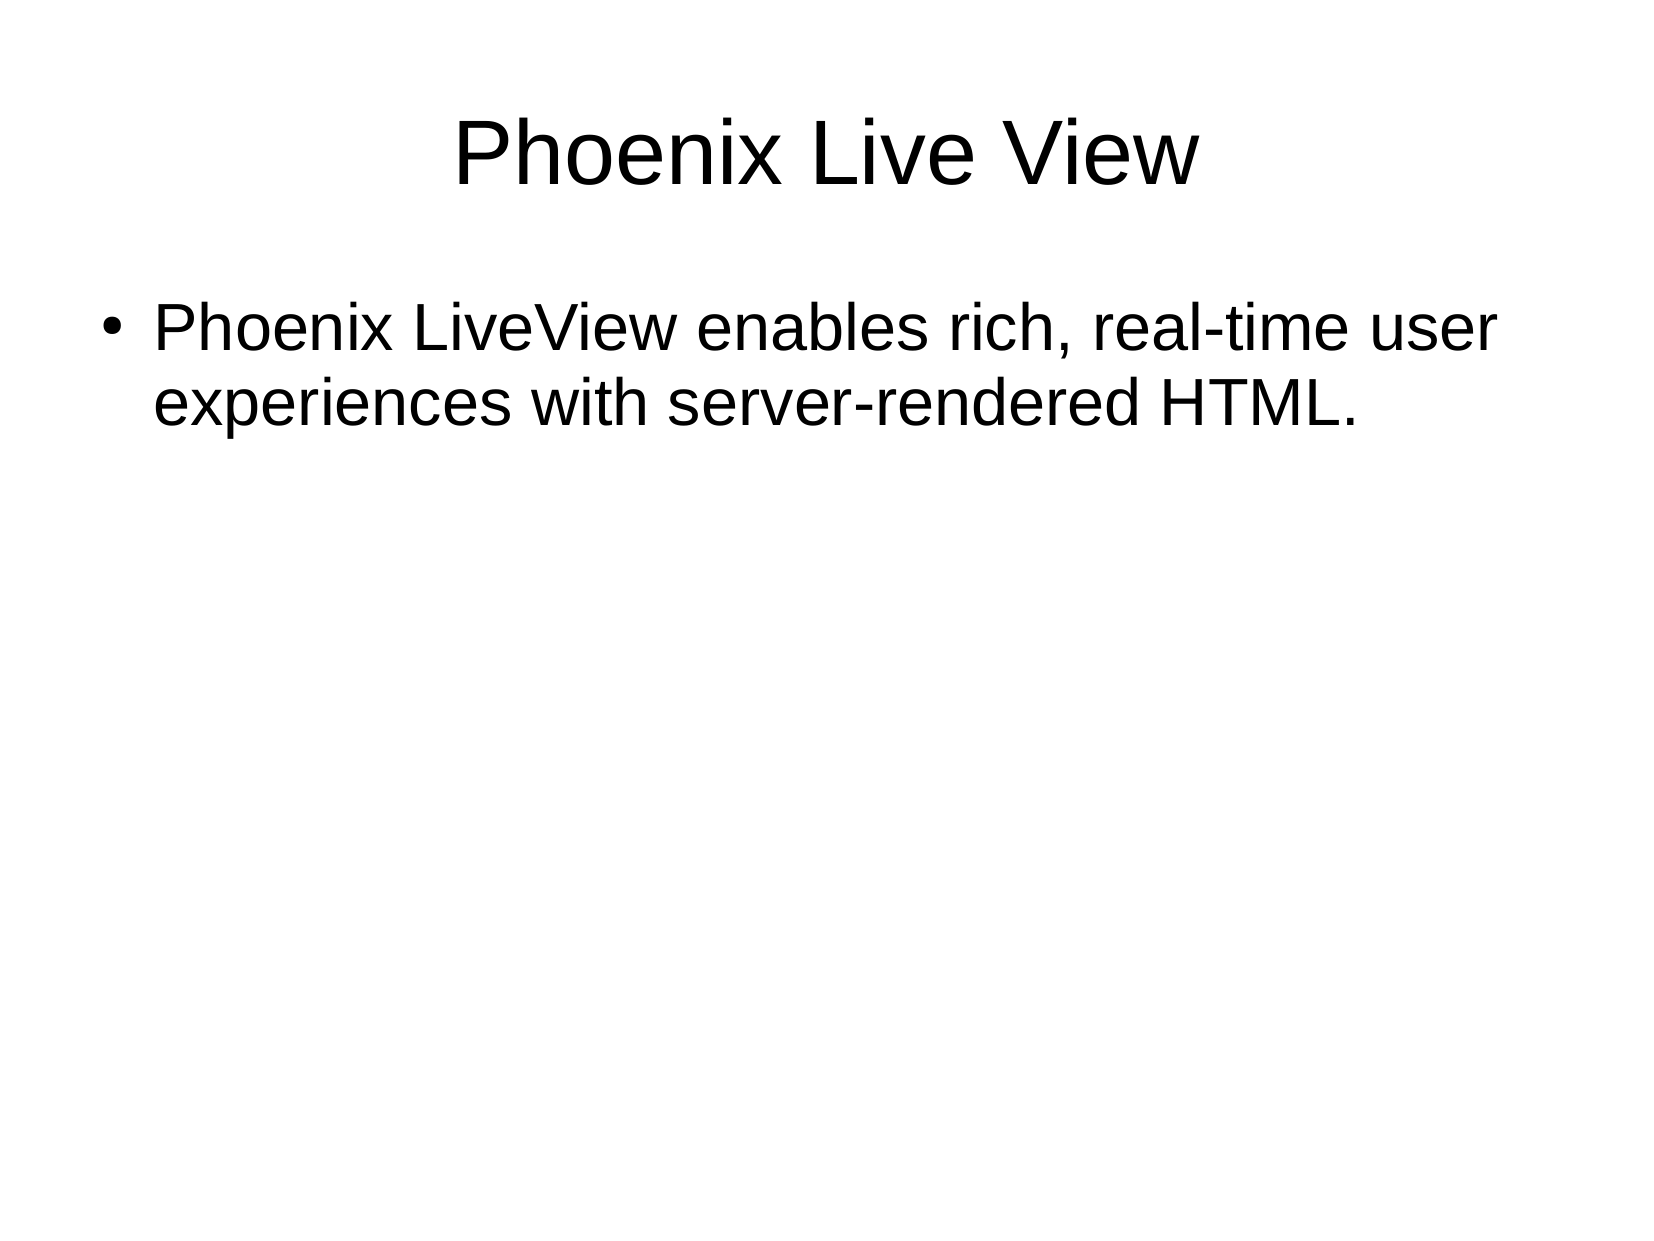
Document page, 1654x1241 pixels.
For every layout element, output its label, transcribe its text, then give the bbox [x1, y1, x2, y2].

list Phoenix LiveView enables rich, real-time user experiences with server-rendered HTML. [82, 290, 1571, 1010]
title Phoenix Live View [82, 49, 1571, 257]
